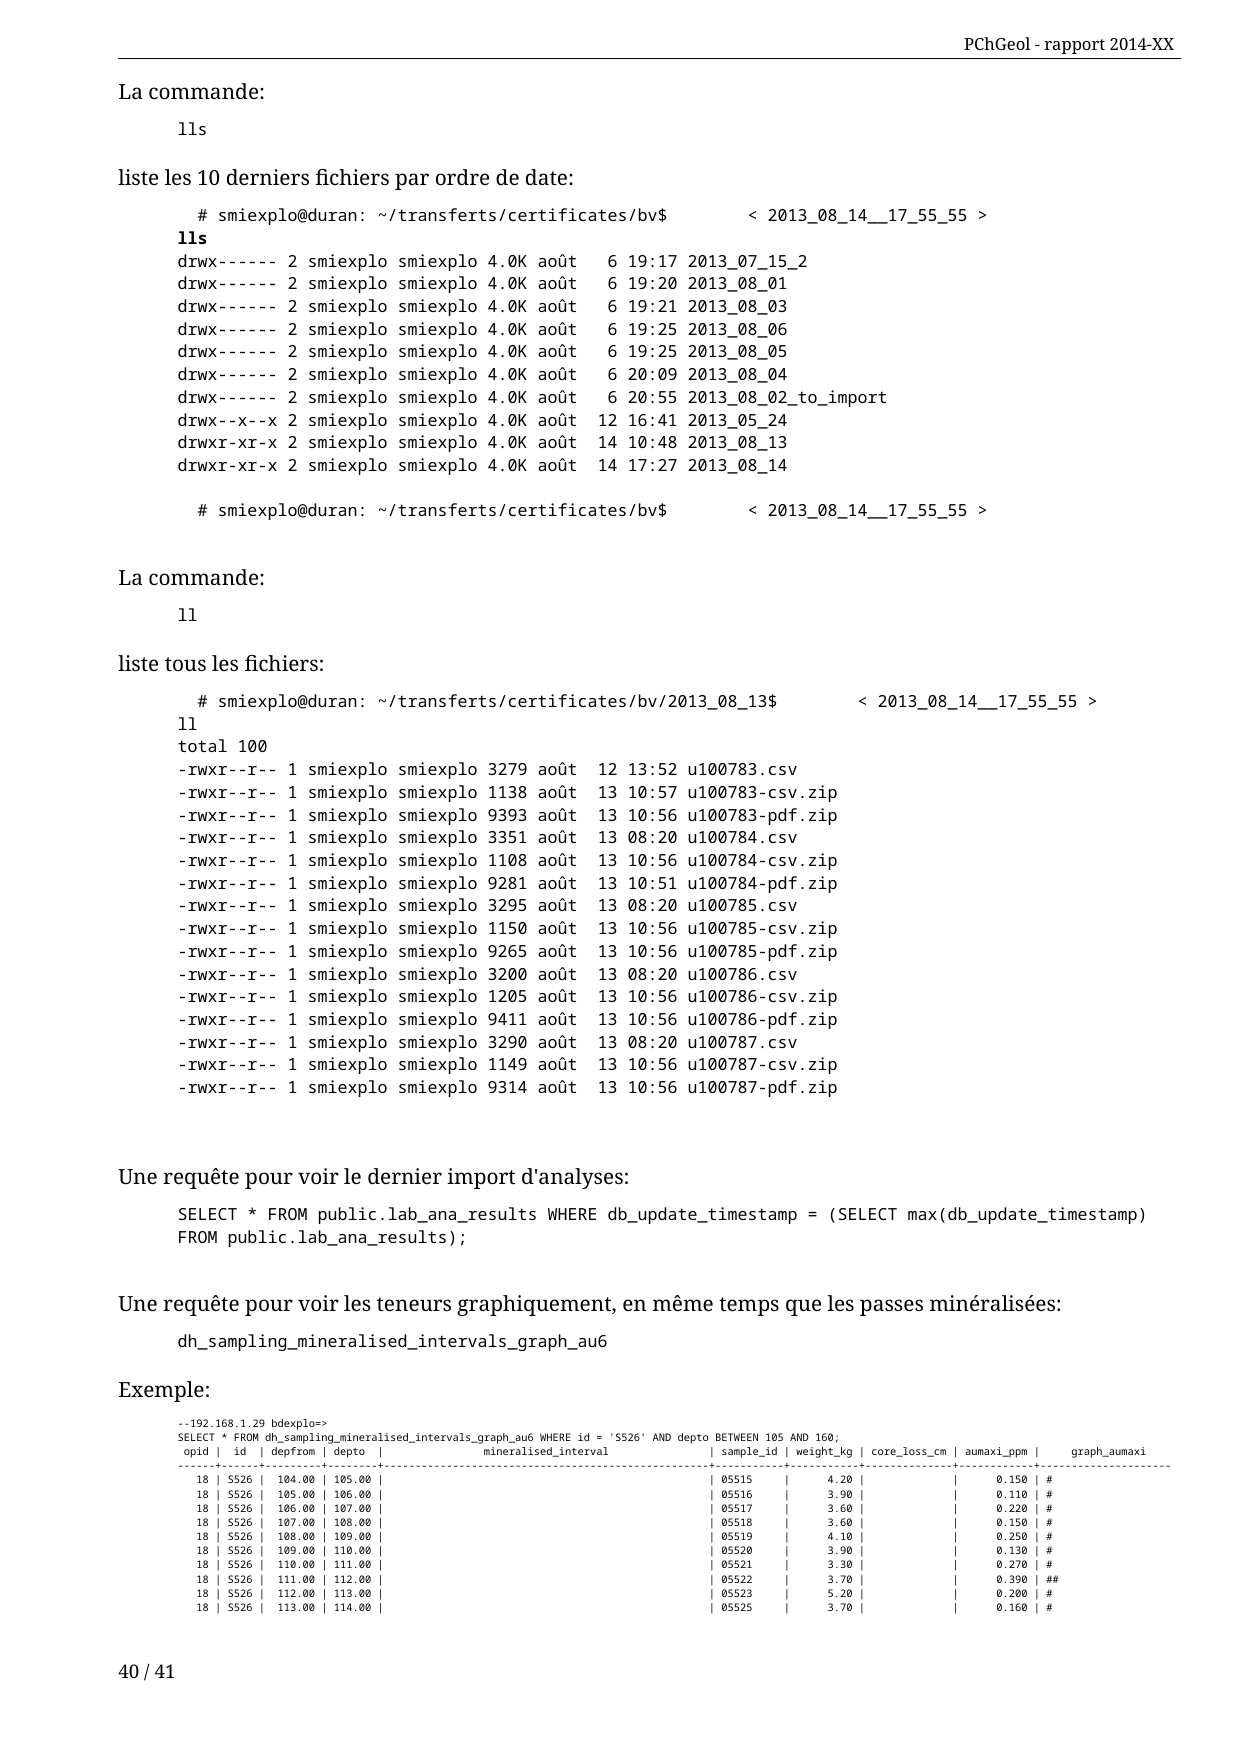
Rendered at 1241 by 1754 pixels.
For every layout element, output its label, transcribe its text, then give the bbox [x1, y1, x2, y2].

text opid | id | depfrom | depto | mineralised_interval | sample_id | weight_kg | core_loss_cm | aumaxi_ppm | graph_aumaxi [177, 1444, 1181, 1459]
text -rwxr--r-- 1 smiexplo smiexplo 3290 août 13 08:20 u100787.csv [177, 1030, 1181, 1053]
text drwx------ 2 smiexplo smiexplo 4.0K août 6 19:25 2013_08_05 [177, 340, 1181, 363]
text 18 | S526 | 111.00 | 112.00 | | 05522 | 3.70 | | 0.390 | ## [177, 1572, 1181, 1586]
text -rwxr--r-- 1 smiexplo smiexplo 9281 août 13 10:51 u100784-pdf.zip [177, 871, 1181, 894]
text -rwxr--r-- 1 smiexplo smiexplo 1205 août 13 10:56 u100786-csv.zip [177, 985, 1181, 1008]
text total 100 [177, 735, 1181, 758]
text -rwxr--r-- 1 smiexplo smiexplo 3279 août 12 13:52 u100783.csv [177, 758, 1181, 781]
text liste tous les fichiers: [118, 649, 1181, 677]
text lls [177, 118, 1181, 140]
text ------+------+---------+--------+----------------------------------------------------+-----------+-----------+--------------+------------+--------------------- [177, 1459, 1181, 1473]
text drwxr-xr-x 2 smiexplo smiexplo 4.0K août 14 10:48 2013_08_13 [177, 431, 1181, 454]
text drwx------ 2 smiexplo smiexplo 4.0K août 6 19:20 2013_08_01 [177, 272, 1181, 295]
text 18 | S526 | 108.00 | 109.00 | | 05519 | 4.10 | | 0.250 | # [177, 1529, 1181, 1544]
text -rwxr--r-- 1 smiexplo smiexplo 1150 août 13 10:56 u100785-csv.zip [177, 917, 1181, 939]
text -rwxr--r-- 1 smiexplo smiexplo 9265 août 13 10:56 u100785-pdf.zip [177, 939, 1181, 962]
text -rwxr--r-- 1 smiexplo smiexplo 3295 août 13 08:20 u100785.csv [177, 894, 1181, 917]
text La commande: [118, 563, 1181, 591]
text # smiexplo@duran: ~/transferts/certificates/bv$ < 2013_08_14__17_55_55 > [177, 204, 1181, 227]
text # smiexplo@duran: ~/transferts/certificates/bv/2013_08_13$ < 2013_08_14__17_55_55 > [177, 690, 1181, 712]
text 18 | S526 | 109.00 | 110.00 | | 05520 | 3.90 | | 0.130 | # [177, 1544, 1181, 1558]
text -rwxr--r-- 1 smiexplo smiexplo 9314 août 13 10:56 u100787-pdf.zip [177, 1076, 1181, 1098]
text --192.168.1.29 bdexplo=> [177, 1416, 1181, 1430]
text -rwxr--r-- 1 smiexplo smiexplo 9411 août 13 10:56 u100786-pdf.zip [177, 1008, 1181, 1030]
text 18 | S526 | 107.00 | 108.00 | | 05518 | 3.60 | | 0.150 | # [177, 1515, 1181, 1529]
text -rwxr--r-- 1 smiexplo smiexplo 1149 août 13 10:56 u100787-csv.zip [177, 1053, 1181, 1076]
text 18 | S526 | 104.00 | 105.00 | | 05515 | 4.20 | | 0.150 | # [177, 1473, 1181, 1487]
text -rwxr--r-- 1 smiexplo smiexplo 3200 août 13 08:20 u100786.csv [177, 962, 1181, 985]
text drwx------ 2 smiexplo smiexplo 4.0K août 6 20:55 2013_08_02_to_import [177, 386, 1181, 408]
text # smiexplo@duran: ~/transferts/certificates/bv$ < 2013_08_14__17_55_55 > [177, 499, 1181, 522]
text ll [177, 603, 1181, 626]
text 18 | S526 | 110.00 | 111.00 | | 05521 | 3.30 | | 0.270 | # [177, 1558, 1181, 1572]
text Exemple: [118, 1375, 1181, 1404]
text -rwxr--r-- 1 smiexplo smiexplo 9393 août 13 10:56 u100783-pdf.zip [177, 803, 1181, 826]
text lls [177, 227, 1181, 249]
text drwx--x--x 2 smiexplo smiexplo 4.0K août 12 16:41 2013_05_24 [177, 408, 1181, 431]
text dh_sampling_mineralised_intervals_graph_au6 [177, 1330, 1181, 1353]
text La commande: [118, 77, 1181, 105]
text ll [177, 712, 1181, 735]
text drwxr-xr-x 2 smiexplo smiexplo 4.0K août 14 17:27 2013_08_14 [177, 454, 1181, 476]
text 18 | S526 | 106.00 | 107.00 | | 05517 | 3.60 | | 0.220 | # [177, 1501, 1181, 1515]
text 18 | S526 | 105.00 | 106.00 | | 05516 | 3.90 | | 0.110 | # [177, 1487, 1181, 1501]
text -rwxr--r-- 1 smiexplo smiexplo 1138 août 13 10:57 u100783-csv.zip [177, 781, 1181, 803]
text -rwxr--r-- 1 smiexplo smiexplo 3351 août 13 08:20 u100784.csv [177, 826, 1181, 849]
text SELECT * FROM public.lab_ana_results WHERE db_update_timestamp = (SELECT max(db_update_timestamp) FROM public.lab_ana_results); [177, 1203, 1181, 1248]
text Une requête pour voir les teneurs graphiquement, en même temps que les passes minéralisées: [118, 1289, 1181, 1317]
text drwx------ 2 smiexplo smiexplo 4.0K août 6 19:21 2013_08_03 [177, 295, 1181, 317]
text 18 | S526 | 113.00 | 114.00 | | 05525 | 3.70 | | 0.160 | # [177, 1600, 1181, 1614]
text -rwxr--r-- 1 smiexplo smiexplo 1108 août 13 10:56 u100784-csv.zip [177, 849, 1181, 871]
text SELECT * FROM dh_sampling_mineralised_intervals_graph_au6 WHERE id = 'S526' AND depto BETWEEN 105 AND 160; [177, 1430, 1181, 1444]
text drwx------ 2 smiexplo smiexplo 4.0K août 6 19:17 2013_07_15_2 [177, 249, 1181, 272]
text drwx------ 2 smiexplo smiexplo 4.0K août 6 19:25 2013_08_06 [177, 317, 1181, 340]
text 18 | S526 | 112.00 | 113.00 | | 05523 | 5.20 | | 0.200 | # [177, 1586, 1181, 1600]
text Une requête pour voir le dernier import d'analyses: [118, 1162, 1181, 1190]
text drwx------ 2 smiexplo smiexplo 4.0K août 6 20:09 2013_08_04 [177, 363, 1181, 386]
text liste les 10 derniers fichiers par ordre de date: [118, 163, 1181, 191]
